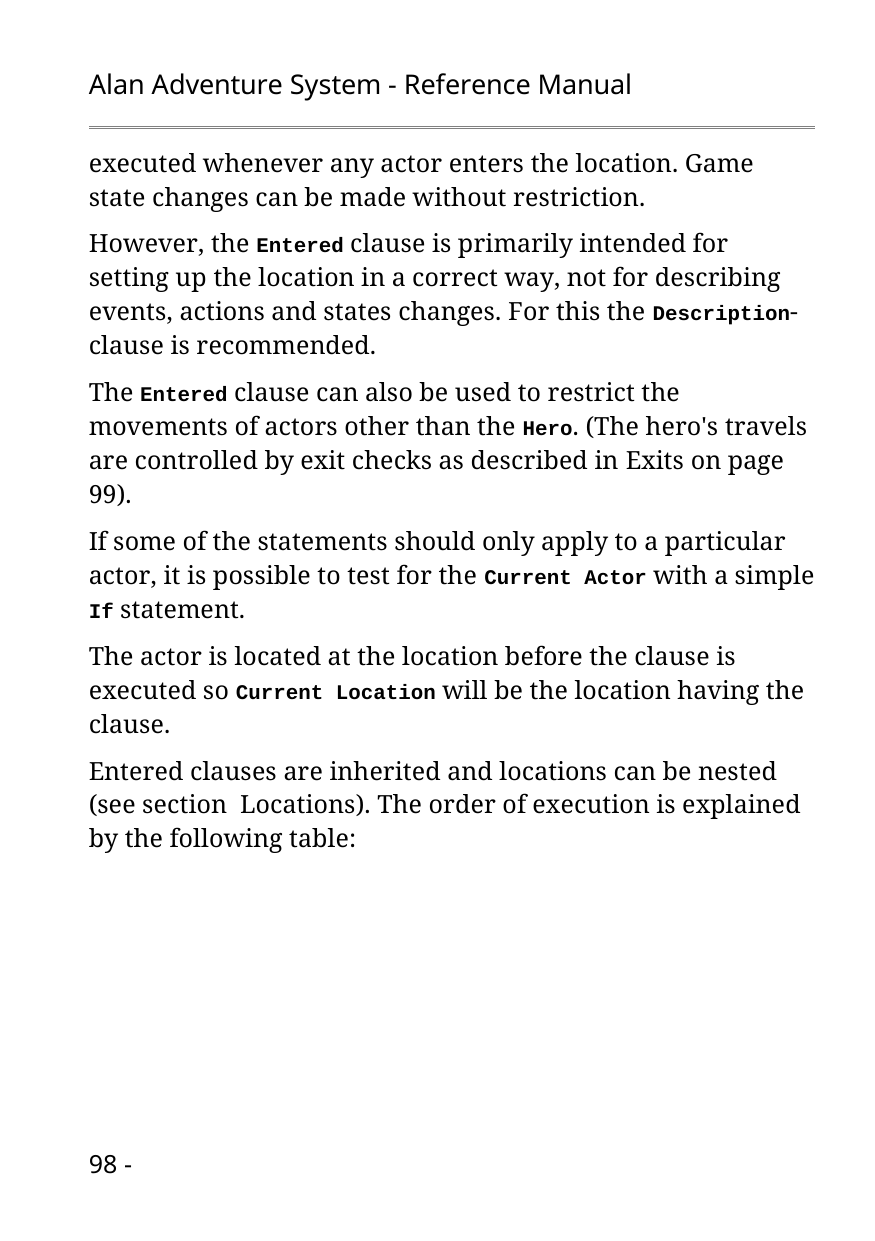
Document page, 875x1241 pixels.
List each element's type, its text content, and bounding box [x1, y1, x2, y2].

text Entered clauses are inherited and locations can be nested (see section Locations). The order of execution is explained by the follow­ing table: [88, 753, 815, 855]
text However, the Entered clause is primarily intended for setting up the location in a correct way, not for describing events, actions and states changes. For this the Description-clause is recommended. [88, 226, 815, 362]
text The Entered clause can also be used to restrict the movements of actors other than the Hero. (The hero's travels are controlled by exit checks as described in Exits on page 79). [88, 375, 815, 511]
text If some of the statements should only apply to a particular actor, it is possible to test for the Current Actor with a simple If statement. [88, 524, 815, 626]
text executed whenever any actor enters the location. Game state changes can be made without restriction. [88, 146, 815, 213]
text The actor is located at the location before the clause is executed so Current Location will be the location having the clause. [88, 639, 815, 741]
